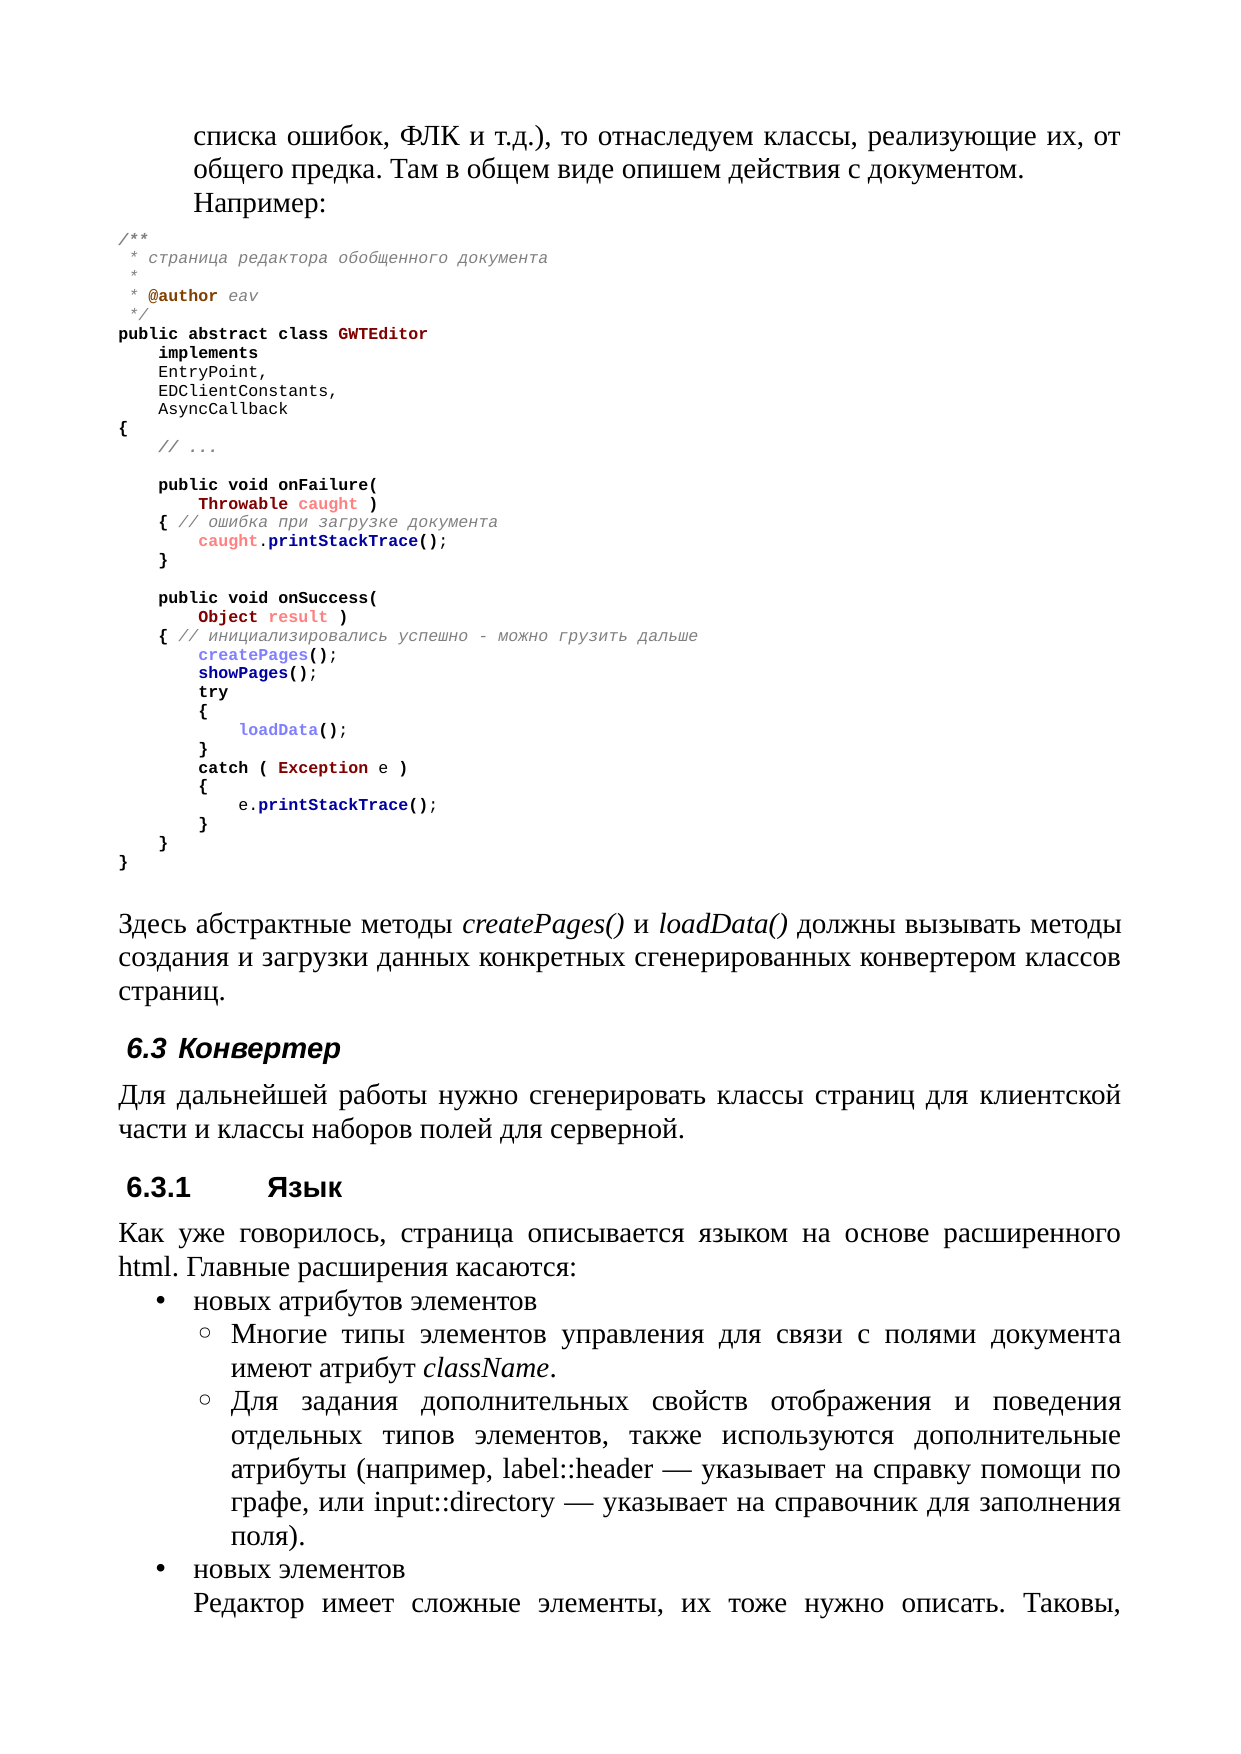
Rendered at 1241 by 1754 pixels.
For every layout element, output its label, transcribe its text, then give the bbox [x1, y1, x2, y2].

text EDClientConstants, [118, 382, 1122, 401]
subtitle Язык [118, 1169, 1122, 1203]
text e.printStackTrace(); [118, 797, 1122, 816]
text Для дальнейшей работы нужно сгенерировать классы страниц для клиентской части и классы наборов полей для серверной. [118, 1077, 1122, 1144]
list Для задания дополнительных свойств отображения и поведения отдельных типов элементов, также используются дополнительные атрибуты (например, label::header — указывает на справку помощи по графе, или input::directory — указывает на справочник для заполнения поля). [193, 1383, 1122, 1551]
list Редактор имеет сложные элементы, их тоже нужно описать. Таковы, [156, 1585, 1122, 1618]
text loadData(); [118, 721, 1122, 740]
text { [118, 420, 1122, 439]
text public void onFailure( [118, 476, 1122, 495]
text catch ( Exception e ) [118, 759, 1122, 778]
text */ [118, 307, 1122, 326]
list Например: [156, 185, 1122, 219]
text { // ошибка при загрузке документа [118, 514, 1122, 533]
text { [118, 778, 1122, 797]
subtitle Конвертер [118, 1031, 1122, 1065]
text createPages(); [118, 646, 1122, 665]
text } [118, 816, 1122, 834]
text public void onSuccess( [118, 589, 1122, 608]
text implements [118, 344, 1122, 363]
list новых атрибутов элементов [156, 1283, 1122, 1316]
text AsyncCallback [118, 401, 1122, 420]
text Здесь абстрактные методы createPages() и loadData() должны вызывать методы создания и загрузки данных конкретных сгенерированных конвертером классов страниц. [118, 906, 1122, 1006]
text * @author eav [118, 288, 1122, 307]
text Throwable caught ) [118, 495, 1122, 514]
text { [118, 703, 1122, 721]
text Как уже говорилось, страница описывается языком на основе расширенного html. Главные расширения касаются: [118, 1216, 1122, 1283]
list новых элементов [156, 1551, 1122, 1585]
text * страница редактора обобщенного документа [118, 250, 1122, 269]
text // ... [118, 439, 1122, 457]
text } [118, 552, 1122, 571]
text { // инициализировались успешно - можно грузить дальше [118, 627, 1122, 646]
text * [118, 269, 1122, 288]
text public abstract class GWTEditor [118, 326, 1122, 344]
text Object result ) [118, 608, 1122, 627]
text EntryPoint, [118, 363, 1122, 382]
text } [118, 853, 1122, 872]
text } [118, 834, 1122, 853]
list Многие типы элементов управления для связи с полями документа имеют атрибут className. [193, 1316, 1122, 1383]
text try [118, 684, 1122, 703]
text /** [118, 231, 1122, 250]
text showPages(); [118, 665, 1122, 684]
text } [118, 740, 1122, 759]
text caught.printStackTrace(); [118, 533, 1122, 552]
list списка ошибок, ФЛК и т.д.), то отнаследуем классы, реализующие их, от общего предка. Там в общем виде опишем действия с документом. [156, 118, 1122, 185]
